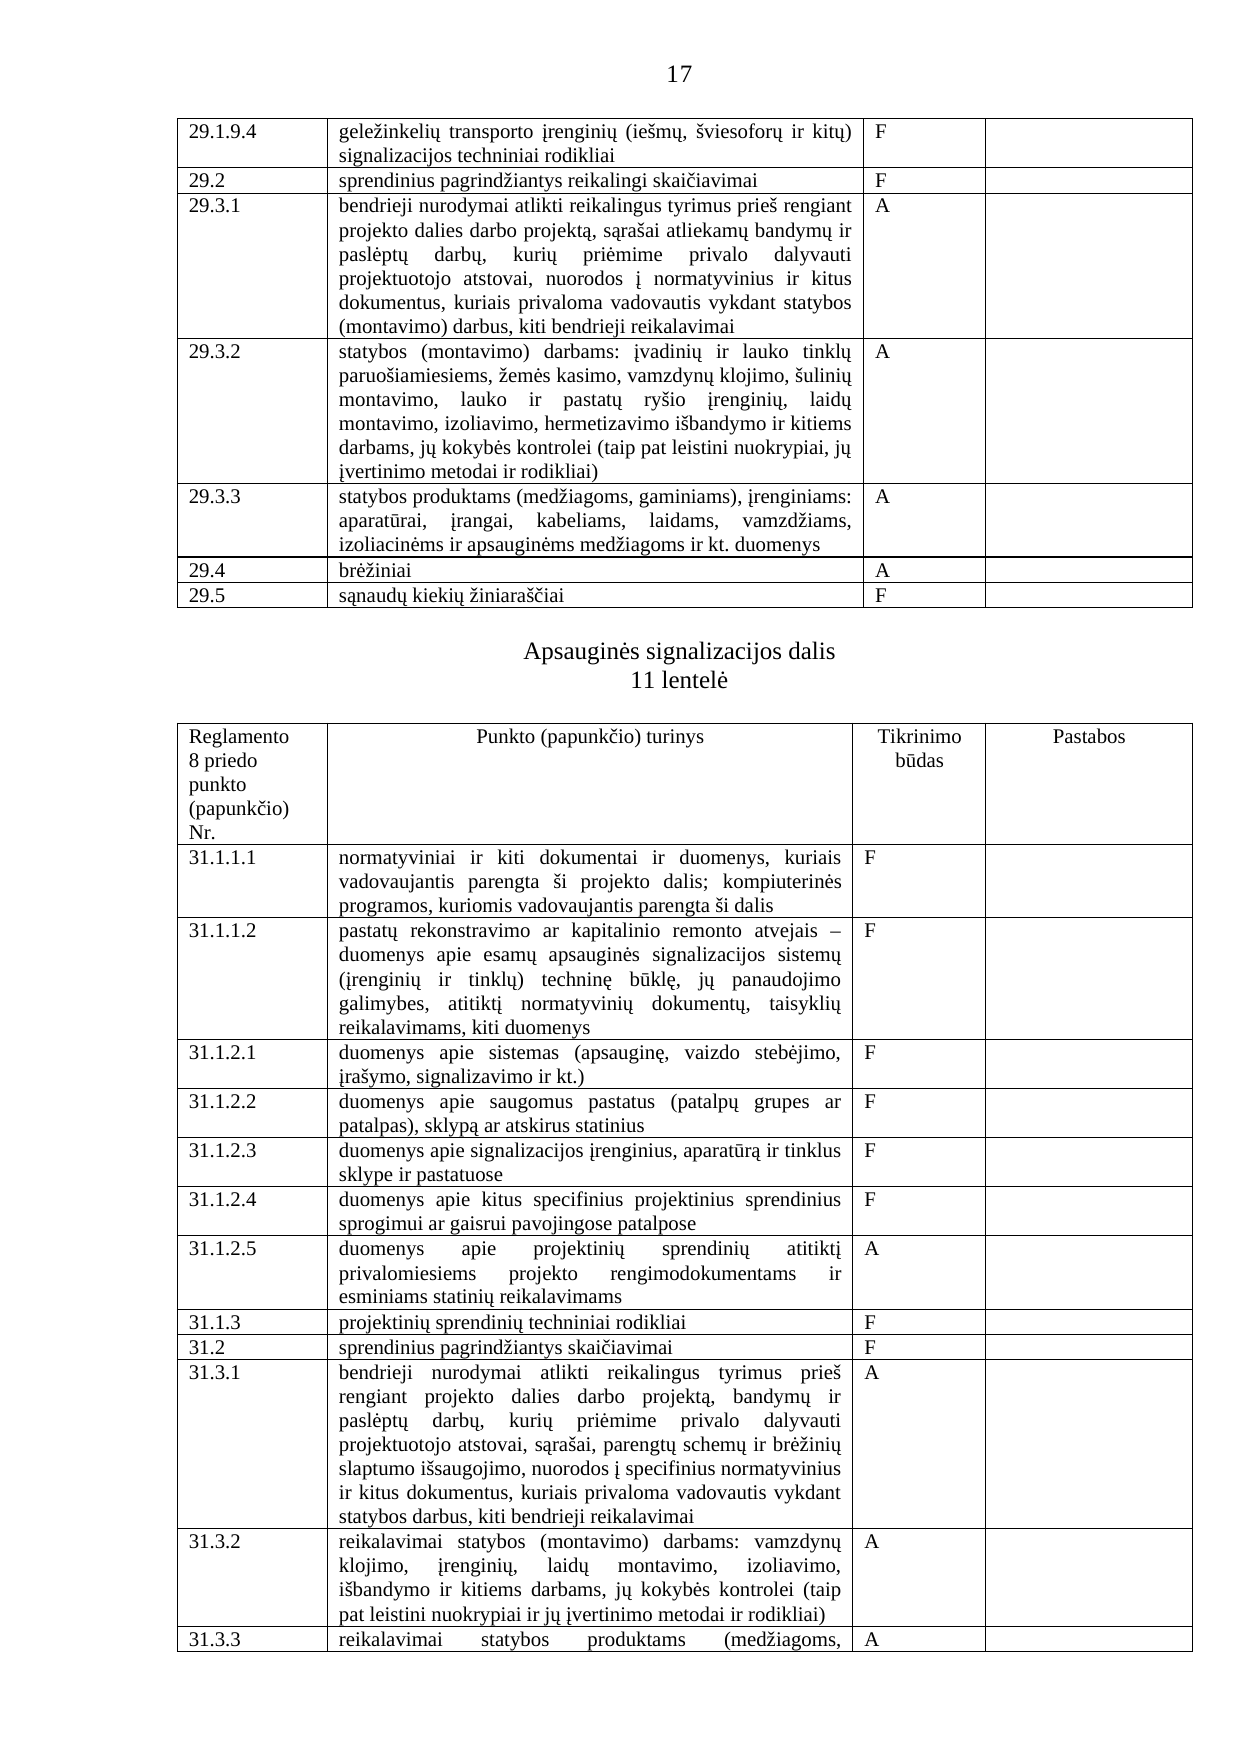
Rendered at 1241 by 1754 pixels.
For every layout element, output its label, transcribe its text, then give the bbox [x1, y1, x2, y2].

table_cell [986, 558, 1192, 582]
table_cell 31.1.2.5 [178, 1236, 327, 1308]
table_cell [986, 1040, 1192, 1088]
table_cell 29.3.3 [178, 484, 327, 556]
table_cell A [864, 558, 985, 582]
table_header Reglamento 8 priedo punkto (papunkčio) Nr. [178, 724, 327, 844]
table_header Tikrinimo būdas [853, 724, 985, 844]
table_cell 31.3.2 [178, 1529, 327, 1626]
table_cell F [853, 1187, 985, 1235]
table_cell 29.3.1 [178, 194, 327, 338]
table_cell normatyviniai ir kiti dokumentai ir duomenys, kuriais vadovaujantis parengta ši projekto dalis; kompiuterinės programos, kuriomis vadovaujantis parengta ši dalis [328, 845, 852, 917]
table_cell A [853, 1529, 985, 1626]
table_cell F [853, 1310, 985, 1334]
table_cell [986, 1310, 1192, 1334]
table_header Punkto (papunkčio) turinys [328, 724, 852, 844]
table_cell A [853, 1236, 985, 1308]
table_cell [986, 845, 1192, 917]
table_cell A [864, 339, 985, 483]
table_cell A [853, 1360, 985, 1528]
table_cell reikalavimai statybos (montavimo) darbams: vamzdynų klojimo, įrenginių, laidų montavimo, izoliavimo, išbandymo ir kitiems darbams, jų kokybės kontrolei (taip pat leistini nuokrypiai ir jų įvertinimo metodai ir rodikliai) [328, 1529, 852, 1626]
table_cell F [853, 845, 985, 917]
table_cell duomenys apie kitus specifinius projektinius sprendinius sprogimui ar gaisrui pavojingose patalpose [328, 1187, 852, 1235]
table_cell A [864, 194, 985, 338]
table_cell 31.1.2.1 [178, 1040, 327, 1088]
table_cell 29.4 [178, 558, 327, 582]
table_cell F [853, 1138, 985, 1186]
table_cell F [864, 168, 985, 192]
table_cell F [853, 1335, 985, 1359]
table_cell [986, 1089, 1192, 1137]
table_cell duomenys apie saugomus pastatus (patalpų grupes ar patalpas), sklypą ar atskirus statinius [328, 1089, 852, 1137]
table_cell A [853, 1627, 985, 1651]
table_cell 29.2 [178, 168, 327, 192]
table_cell geležinkelių transporto įrenginių (iešmų, šviesoforų ir kitų) signalizacijos techniniai rodikliai [328, 119, 863, 167]
table_cell statybos (montavimo) darbams: įvadinių ir lauko tinklų paruošiamiesiems, žemės kasimo, vamzdynų klojimo, šulinių montavimo, lauko ir pastatų ryšio įrenginių, laidų montavimo, izoliavimo, hermetizavimo išbandymo ir kitiems darbams, jų kokybės kontrolei (taip pat leistini nuokrypiai, jų įvertinimo metodai ir rodikliai) [328, 339, 863, 483]
table_cell 31.1.1.1 [178, 845, 327, 917]
table_cell reikalavimai statybos produktams (medžiagoms, [328, 1627, 852, 1651]
table_cell 31.2 [178, 1335, 327, 1359]
table_cell pastatų rekonstravimo ar kapitalinio remonto atvejais – duomenys apie esamų apsauginės signalizacijos sistemų (įrenginių ir tinklų) techninę būklę, jų panaudojimo galimybes, atitiktį normatyvinių dokumentų, taisyklių reikalavimams, kiti duomenys [328, 918, 852, 1039]
table_cell duomenys apie signalizacijos įrenginius, aparatūrą ir tinklus sklype ir pastatuose [328, 1138, 852, 1186]
table_cell 29.5 [178, 583, 327, 607]
table_cell F [853, 1040, 985, 1088]
table_cell sprendinius pagrindžiantys skaičiavimai [328, 1335, 852, 1359]
table_cell [986, 1627, 1192, 1651]
table_cell [986, 119, 1192, 167]
table_cell [986, 168, 1192, 192]
table_cell duomenys apie sistemas (apsauginę, vaizdo stebėjimo, įrašymo, signalizavimo ir kt.) [328, 1040, 852, 1088]
table_cell [986, 583, 1192, 607]
table_cell [986, 1236, 1192, 1308]
table_cell [986, 1529, 1192, 1626]
table_cell [986, 484, 1192, 556]
table_cell [986, 1187, 1192, 1235]
table_header Pastabos [986, 724, 1192, 844]
table_cell [986, 1335, 1192, 1359]
table_cell F [864, 583, 985, 607]
table_cell A [864, 484, 985, 556]
table_cell 29.1.9.4 [178, 119, 327, 167]
table_cell 31.1.3 [178, 1310, 327, 1334]
table_cell duomenys apie projektinių sprendinių atitiktį privalomiesiems projekto rengimodokumentams ir esminiams statinių reikalavimams [328, 1236, 852, 1308]
table_cell F [853, 918, 985, 1039]
table_cell 31.1.1.2 [178, 918, 327, 1039]
table_cell statybos produktams (medžiagoms, gaminiams), įrenginiams: aparatūrai, įrangai, kabeliams, laidams, vamzdžiams, izoliacinėms ir apsauginėms medžiagoms ir kt. duomenys [328, 484, 863, 556]
table_cell brėžiniai [328, 558, 863, 582]
table_cell [986, 1138, 1192, 1186]
table_cell bendrieji nurodymai atlikti reikalingus tyrimus prieš rengiant projekto dalies darbo projektą, bandymų ir paslėptų darbų, kurių priėmime privalo dalyvauti projektuotojo atstovai, sąrašai, parengtų schemų ir brėžinių slaptumo išsaugojimo, nuorodos į specifinius normatyvinius ir kitus dokumentus, kuriais privaloma vadovautis vykdant statybos darbus, kiti bendrieji reikalavimai [328, 1360, 852, 1528]
table_cell F [864, 119, 985, 167]
table_cell 31.1.2.4 [178, 1187, 327, 1235]
table_cell 31.1.2.3 [178, 1138, 327, 1186]
table_cell F [853, 1089, 985, 1137]
table_cell projektinių sprendinių techniniai rodikliai [328, 1310, 852, 1334]
text Apsauginės signalizacijos dalis [177, 636, 1181, 665]
table_cell [986, 339, 1192, 483]
text 11 lentelė [177, 665, 1181, 694]
table_cell bendrieji nurodymai atlikti reikalingus tyrimus prieš rengiant projekto dalies darbo projektą, sąrašai atliekamų bandymų ir paslėptų darbų, kurių priėmime privalo dalyvauti projektuotojo atstovai, nuorodos į normatyvinius ir kitus dokumentus, kuriais privaloma vadovautis vykdant statybos (montavimo) darbus, kiti bendrieji reikalavimai [328, 194, 863, 338]
table_cell 31.3.3 [178, 1627, 327, 1651]
table_cell [986, 1360, 1192, 1528]
table_cell 29.3.2 [178, 339, 327, 483]
table_cell sprendinius pagrindžiantys reikalingi skaičiavimai [328, 168, 863, 192]
table_cell sąnaudų kiekių žiniaraščiai [328, 583, 863, 607]
table_cell [986, 194, 1192, 338]
table_cell 31.1.2.2 [178, 1089, 327, 1137]
table_cell [986, 918, 1192, 1039]
table_cell 31.3.1 [178, 1360, 327, 1528]
